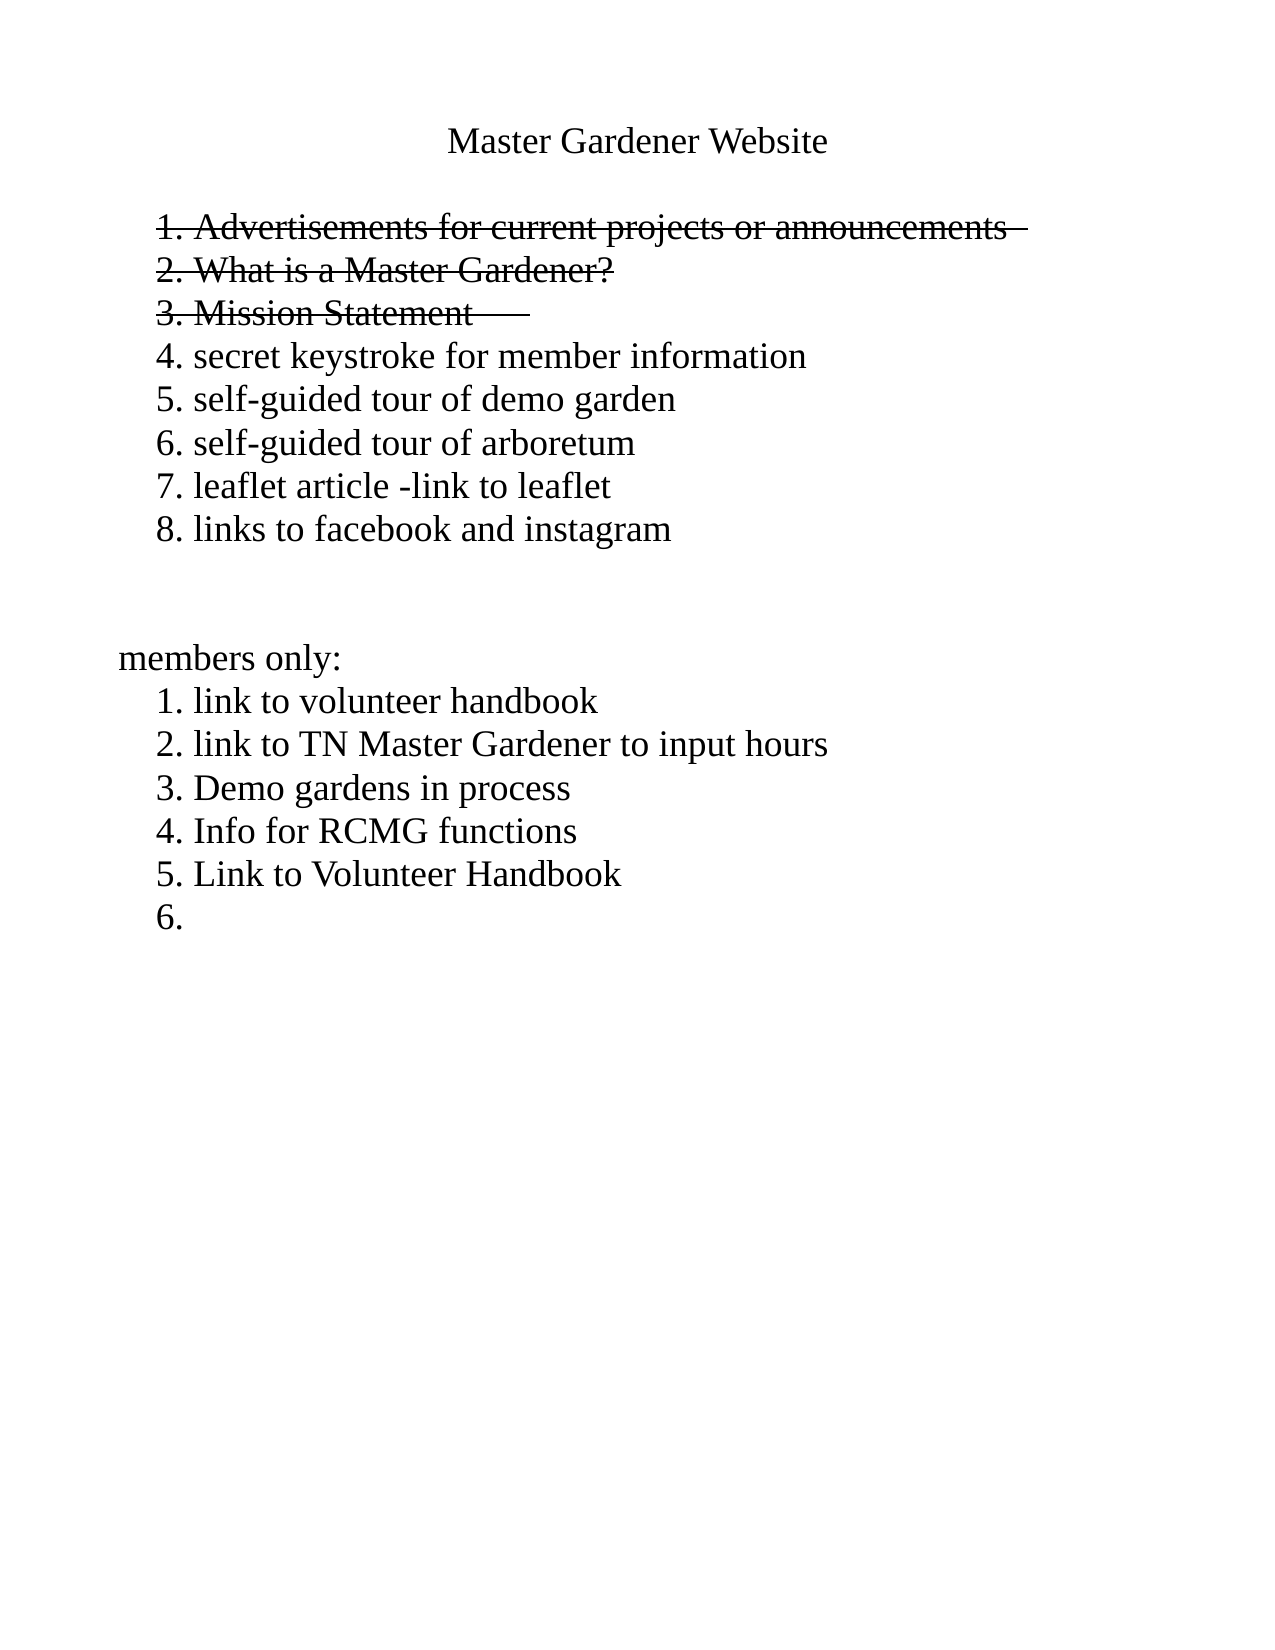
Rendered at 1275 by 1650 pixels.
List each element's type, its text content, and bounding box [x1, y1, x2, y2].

list leaflet article -link to leaflet [156, 463, 1157, 506]
list self-guided tour of demo garden [156, 377, 1157, 420]
list links to facebook and instagram [156, 506, 1157, 549]
list Demo gardens in process [156, 765, 1157, 808]
list link to TN Master Gardener to input hours [156, 722, 1157, 765]
list self-guided tour of arboretum [156, 420, 1157, 463]
list Mission Statement [156, 291, 1157, 334]
list link to volunteer handbook [156, 679, 1157, 722]
list Info for RCMG functions [156, 808, 1157, 851]
list Link to Volunteer Handbook [156, 851, 1157, 894]
list What is a Master Gardener? [156, 247, 1157, 291]
list Advertisements for current projects or announcements [156, 204, 1157, 247]
text members only: [118, 636, 1157, 679]
text Master Gardener Website [118, 118, 1157, 161]
list secret keystroke for member information [156, 334, 1157, 377]
